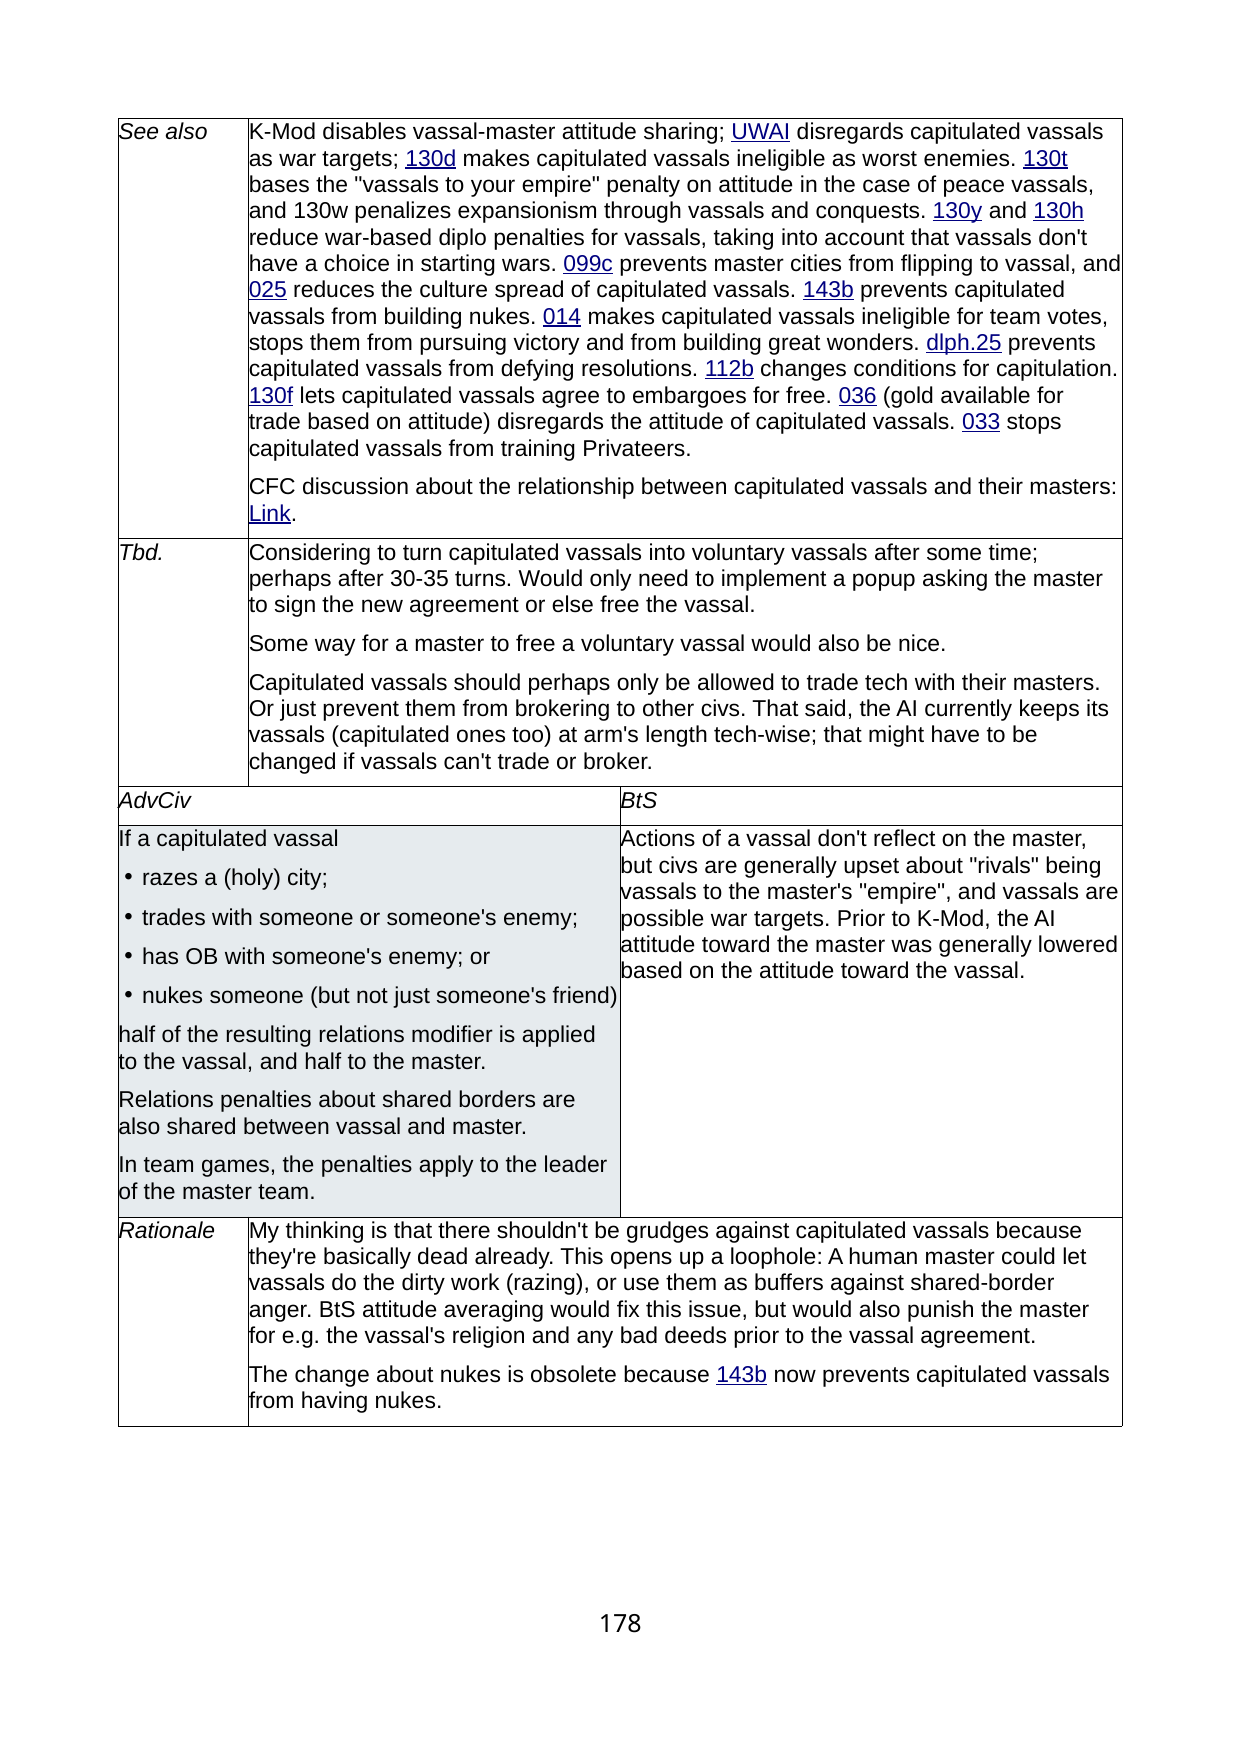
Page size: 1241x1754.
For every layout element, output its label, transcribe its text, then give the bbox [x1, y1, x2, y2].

table_cell Rationale [119, 1218, 248, 1426]
table_cell K-Mod disables vassal-master attitude sharing; UWAI disregards capitulated vassals as war targets; 130d makes capitulated vassals ineligible as worst enemies. 130t bases the "vassals to your empire" penalty on attitude in the case of peace vassals, and 130w penalizes expansionism through vassals and conquests. 130y and 130h reduce war-based diplo penalties for vassals, taking into account that vassals don't have a choice in starting wars. 099c prevents master cities from flipping to vassal, and 025 reduces the culture spread of capitulated vassals. 143b prevents capitulated vassals from building nukes. 014 makes capitulated vassals ineligible for team votes, stops them from pursuing victory and from building great wonders. dlph.25 prevents capitulated vassals from defying resolutions. 112b changes conditions for capitulation. 130f lets capitulated vassals agree to embargoes for free. 036 (gold available for trade based on attitude) disregards the attitude of capitulated vassals. 033 stops capitulated vassals from training Privateers. CFC discussion about the relationship between capitulated vassals and their masters: Link. [249, 119, 1122, 538]
table_cell Tbd. [119, 539, 248, 786]
table_cell BtS [621, 787, 1122, 825]
table_cell See also [119, 119, 248, 538]
table_cell If a capitulated vassal razes a (holy) city; trades with someone or someone's enemy; has OB with someone's enemy; or nukes someone (but not just someone's friend) half of the resulting relations modifier is applied to the vassal, and half to the master. Relations penalties about shared borders are also shared between vassal and master. In team games, the penalties apply to the leader of the master team. [119, 826, 620, 1217]
table_cell Actions of a vassal don't reflect on the master, but civs are generally upset about "rivals" being vassals to the master's "empire", and vassals are possible war targets. Prior to K-Mod, the AI attitude toward the master was generally lowered based on the attitude toward the vassal. [621, 826, 1122, 1217]
table_cell My thinking is that there shouldn't be grudges against capitulated vassals because they're basically dead already. This opens up a loophole: A human master could let vassals do the dirty work (razing), or use them as buffers against shared-border anger. BtS attitude averaging would fix this issue, but would also punish the master for e.g. the vassal's religion and any bad deeds prior to the vassal agreement. The change about nukes is obsolete because 143b now prevents capitulated vassals from having nukes. [249, 1218, 1122, 1426]
table_cell Considering to turn capitulated vassals into voluntary vassals after some time; perhaps after 30-35 turns. Would only need to implement a popup asking the master to sign the new agreement or else free the vassal. Some way for a master to free a voluntary vassal would also be nice. Capitulated vassals should perhaps only be allowed to trade tech with their masters. Or just prevent them from brokering to other civs. That said, the AI currently keeps its vassals (capitulated ones too) at arm's length tech-wise; that might have to be changed if vassals can't trade or broker. [249, 539, 1122, 786]
table_cell AdvCiv [119, 787, 620, 825]
